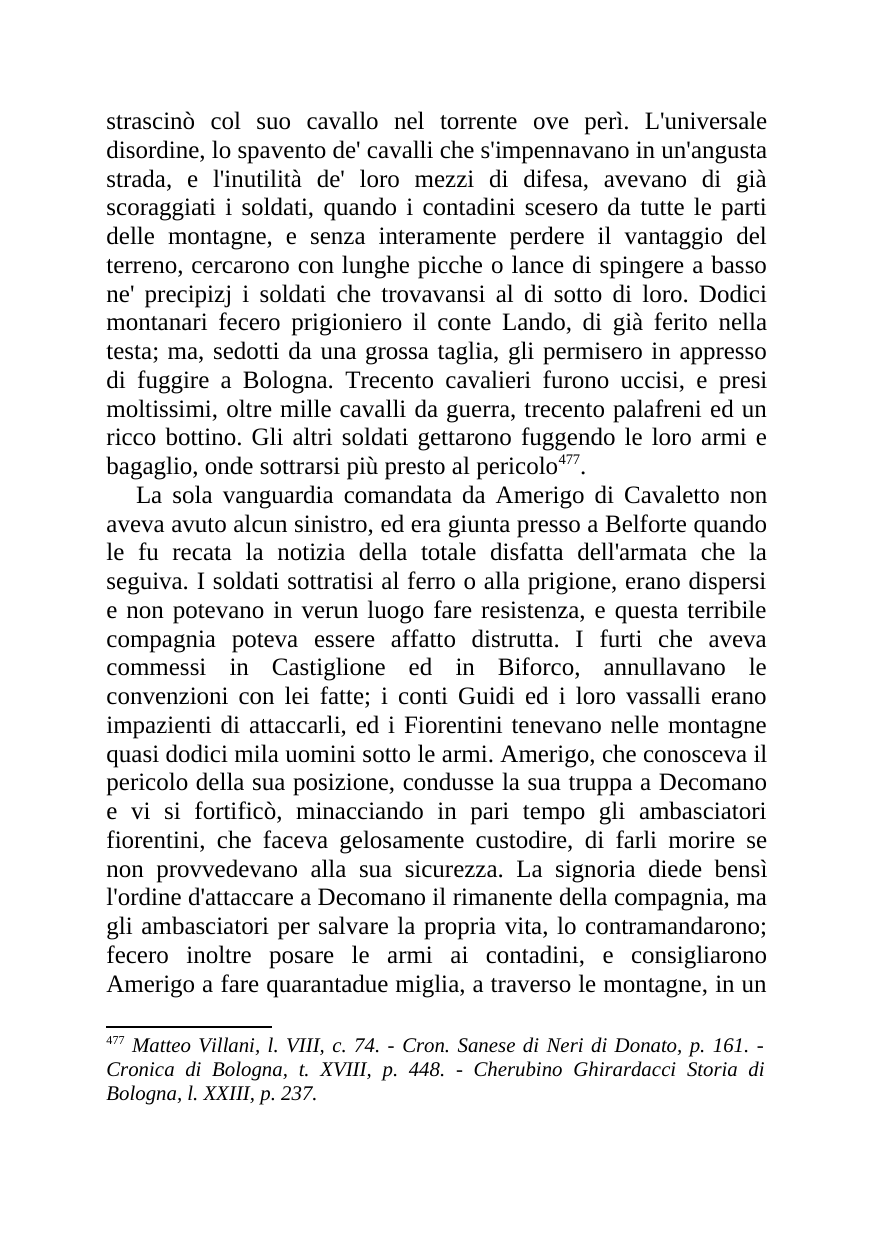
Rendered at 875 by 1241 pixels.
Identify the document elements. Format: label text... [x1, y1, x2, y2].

text Matteo Villani, l. VIII, c. 74. - Cron. Sanese di Neri di Donato, p. 161. - Cronica di Bologna, t. XVIII, p. 448. - Cherubino Ghirardacci Storia di Bologna, l. XXIII, p. 237. [106, 1033, 768, 1105]
text La sola vanguardia comandata da Amerigo di Cavaletto non aveva avuto alcun sinistro, ed era giunta presso a Belforte quando le fu recata la notizia della totale disfatta dell'armata che la seguiva. I soldati sottratisi al ferro o alla prigione, erano dispersi e non potevano in verun luogo fare resistenza, e questa terribile compagnia poteva essere affatto distrutta. I furti che aveva commessi in Castiglione ed in Biforco, annullavano le convenzioni con lei fatte; i conti Guidi ed i loro vassalli erano impazienti di attaccarli, ed i Fiorentini tenevano nelle montagne quasi dodici mila uomini sotto le armi. Amerigo, che conosceva il pericolo della sua posizione, condusse la sua truppa a Decomano e vi si fortificò, minacciando in pari tempo gli ambasciatori fiorentini, che faceva gelosamente custodire, di farli morire se non provvedevano alla sua sicurezza. La signoria diede bensì l'ordine d'attaccare a Decomano il rimanente della compagnia, ma gli ambasciatori per salvare la propria vita, lo contramandarono; fecero inoltre posare le armi ai contadini, e consigliarono Amerigo a fare quarantadue miglia, a traverso le montagne, in un [106, 480, 768, 997]
text strascinò col suo cavallo nel torrente ove perì. L'universale disordine, lo spavento de' cavalli che s'impennavano in un'angusta strada, e l'inutilità de' loro mezzi di difesa, avevano di già scoraggiati i soldati, quando i contadini scesero da tutte le parti delle montagne, e senza interamente perdere il vantaggio del terreno, cercarono con lunghe picche o lance di spingere a basso ne' precipizj i soldati che trovavansi al di sotto di loro. Dodici montanari fecero prigioniero il conte Lando, di già ferito nella testa; ma, sedotti da una grossa taglia, gli permisero in appresso di fuggire a Bologna. Trecento cavalieri furono uccisi, e presi moltissimi, oltre mille cavalli da guerra, trecento palafreni ed un ricco bottino. Gli altri soldati gettarono fuggendo le loro armi e bagaglio, onde sottrarsi più presto al pericolo. [106, 106, 768, 480]
